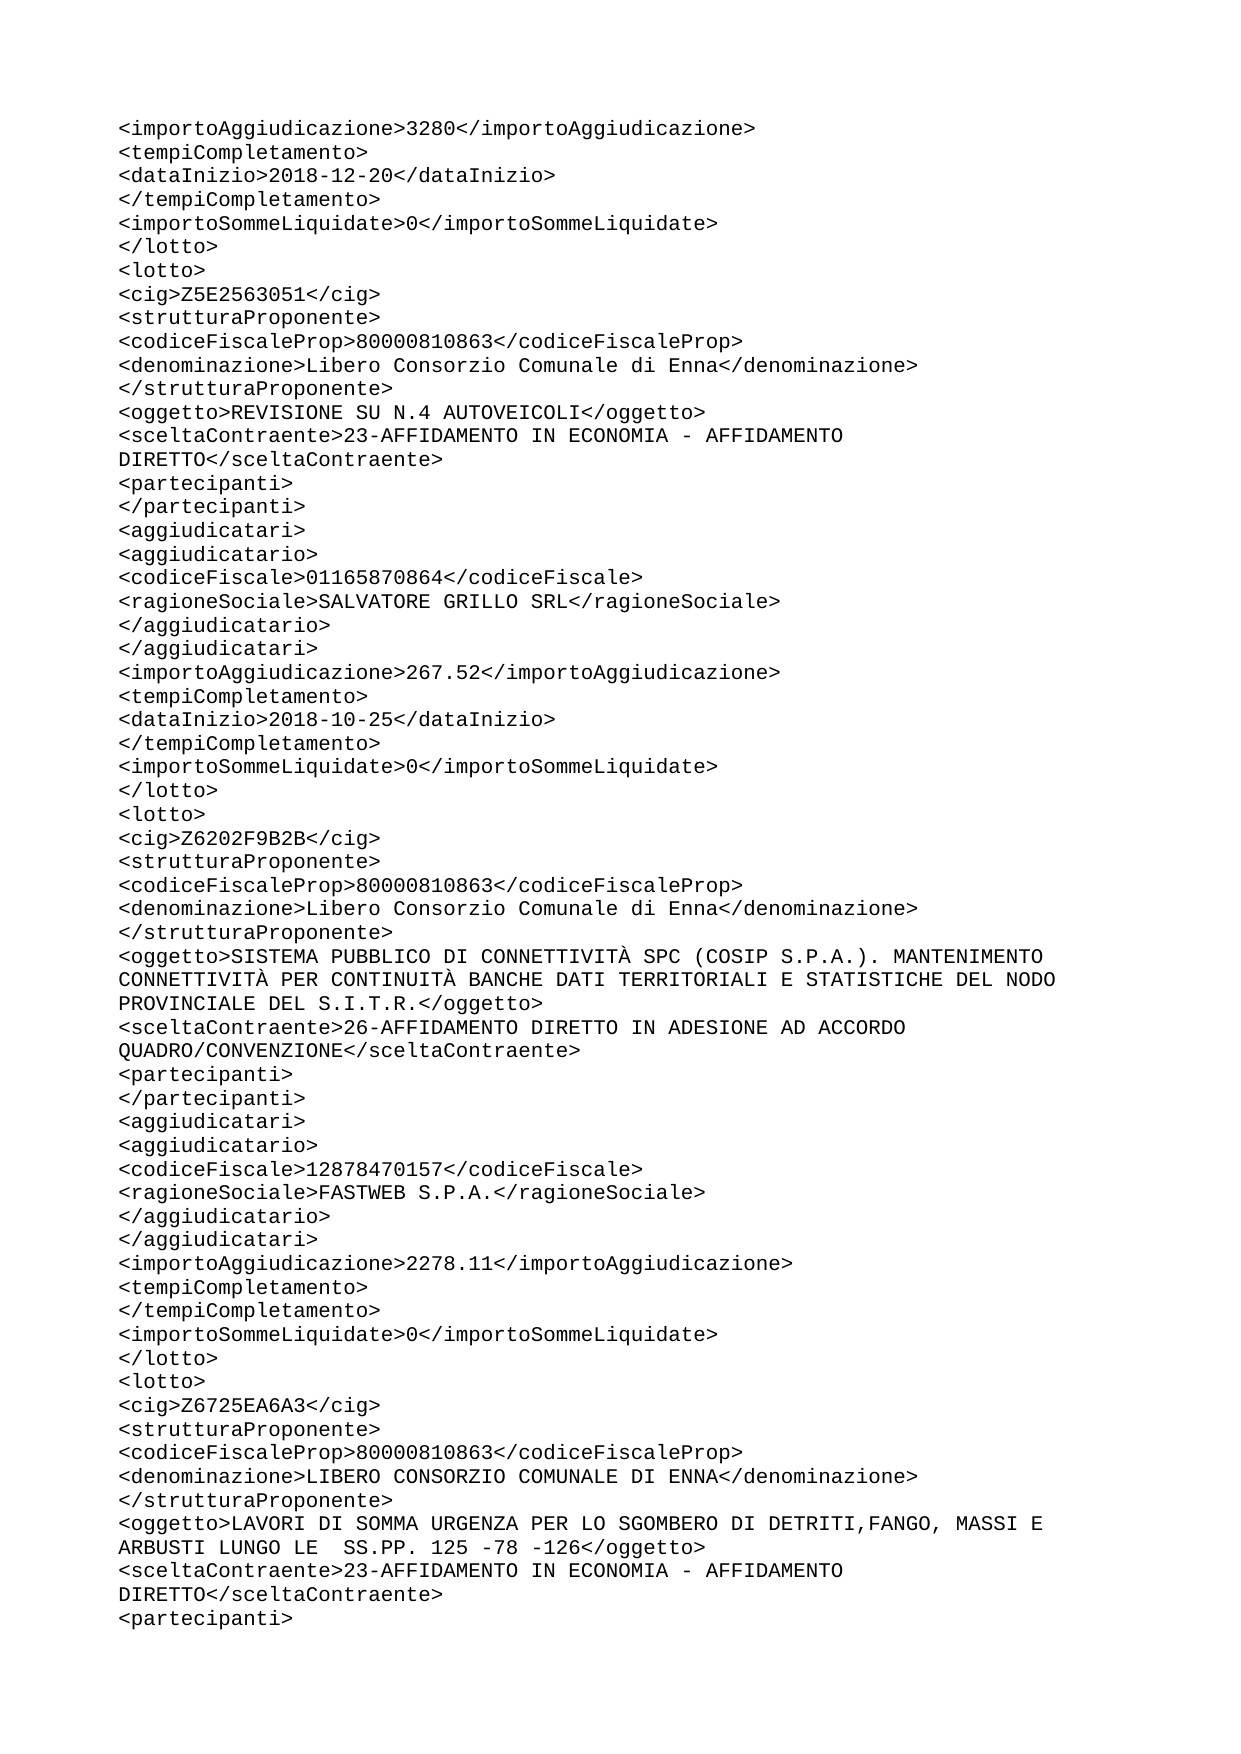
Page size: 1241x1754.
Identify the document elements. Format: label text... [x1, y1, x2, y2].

text <denominazione>LIBERO CONSORZIO COMUNALE DI ENNA</denominazione> [118, 1466, 1122, 1489]
text </lotto> [118, 780, 1122, 804]
text <codiceFiscale>12878470157</codiceFiscale> [118, 1158, 1122, 1182]
text <oggetto>REVISIONE SU N.4 AUTOVEICOLI</oggetto> [118, 402, 1122, 426]
text <importoSommeLiquidate>0</importoSommeLiquidate> [118, 213, 1122, 236]
text <codiceFiscaleProp>80000810863</codiceFiscaleProp> [118, 331, 1122, 354]
text <lotto> [118, 804, 1122, 827]
text <importoSommeLiquidate>0</importoSommeLiquidate> [118, 757, 1122, 780]
text <oggetto>LAVORI DI SOMMA URGENZA PER LO SGOMBERO DI DETRITI,FANGO, MASSI E ARBUSTI LUNGO LE SS.PP. 125 -78 -126</oggetto> [118, 1513, 1122, 1561]
text </tempiCompletamento> [118, 189, 1122, 213]
text <sceltaContraente>23-AFFIDAMENTO IN ECONOMIA - AFFIDAMENTO DIRETTO</sceltaContraente> [118, 426, 1122, 473]
text </aggiudicatario> [118, 615, 1122, 638]
text </lotto> [118, 1348, 1122, 1371]
text </strutturaProponente> [118, 1489, 1122, 1513]
text <dataInizio>2018-12-20</dataInizio> [118, 165, 1122, 189]
text <tempiCompletamento> [118, 142, 1122, 165]
text <aggiudicatario> [118, 544, 1122, 567]
text <importoAggiudicazione>2278.11</importoAggiudicazione> [118, 1253, 1122, 1277]
text </strutturaProponente> [118, 378, 1122, 402]
text <strutturaProponente> [118, 307, 1122, 331]
text </lotto> [118, 236, 1122, 260]
text <sceltaContraente>26-AFFIDAMENTO DIRETTO IN ADESIONE AD ACCORDO QUADRO/CONVENZIONE</sceltaContraente> [118, 1017, 1122, 1064]
text </aggiudicatari> [118, 1229, 1122, 1253]
text <lotto> [118, 1371, 1122, 1395]
text <oggetto>SISTEMA PUBBLICO DI CONNETTIVITÀ SPC (COSIP S.P.A.). MANTENIMENTO CONNETTIVITÀ PER CONTINUITÀ BANCHE DATI TERRITORIALI E STATISTICHE DEL NODO PROVINCIALE DEL S.I.T.R.</oggetto> [118, 946, 1122, 1017]
text <partecipanti> [118, 473, 1122, 496]
text <tempiCompletamento> [118, 1277, 1122, 1300]
text <aggiudicatari> [118, 1111, 1122, 1135]
text <cig>Z5E2563051</cig> [118, 284, 1122, 307]
text </aggiudicatari> [118, 638, 1122, 662]
text <codiceFiscaleProp>80000810863</codiceFiscaleProp> [118, 1442, 1122, 1466]
text <ragioneSociale>SALVATORE GRILLO SRL</ragioneSociale> [118, 591, 1122, 615]
text </strutturaProponente> [118, 922, 1122, 946]
text <partecipanti> [118, 1608, 1122, 1631]
text <sceltaContraente>23-AFFIDAMENTO IN ECONOMIA - AFFIDAMENTO DIRETTO</sceltaContraente> [118, 1561, 1122, 1608]
text <strutturaProponente> [118, 851, 1122, 875]
text <codiceFiscale>01165870864</codiceFiscale> [118, 567, 1122, 591]
text <cig>Z6725EA6A3</cig> [118, 1395, 1122, 1419]
text </partecipanti> [118, 496, 1122, 520]
text <partecipanti> [118, 1064, 1122, 1088]
text <aggiudicatario> [118, 1135, 1122, 1158]
text <tempiCompletamento> [118, 686, 1122, 709]
text <aggiudicatari> [118, 520, 1122, 544]
text <ragioneSociale>FASTWEB S.P.A.</ragioneSociale> [118, 1182, 1122, 1206]
text <importoAggiudicazione>267.52</importoAggiudicazione> [118, 662, 1122, 686]
text </aggiudicatario> [118, 1206, 1122, 1229]
text <lotto> [118, 260, 1122, 284]
text <strutturaProponente> [118, 1419, 1122, 1442]
text <cig>Z6202F9B2B</cig> [118, 827, 1122, 851]
text <dataInizio>2018-10-25</dataInizio> [118, 709, 1122, 733]
text <importoSommeLiquidate>0</importoSommeLiquidate> [118, 1324, 1122, 1348]
text </partecipanti> [118, 1088, 1122, 1111]
text </tempiCompletamento> [118, 733, 1122, 757]
text <importoAggiudicazione>3280</importoAggiudicazione> [118, 118, 1122, 142]
text </tempiCompletamento> [118, 1300, 1122, 1324]
text <denominazione>Libero Consorzio Comunale di Enna</denominazione> [118, 898, 1122, 922]
text <denominazione>Libero Consorzio Comunale di Enna</denominazione> [118, 354, 1122, 378]
text <codiceFiscaleProp>80000810863</codiceFiscaleProp> [118, 875, 1122, 898]
